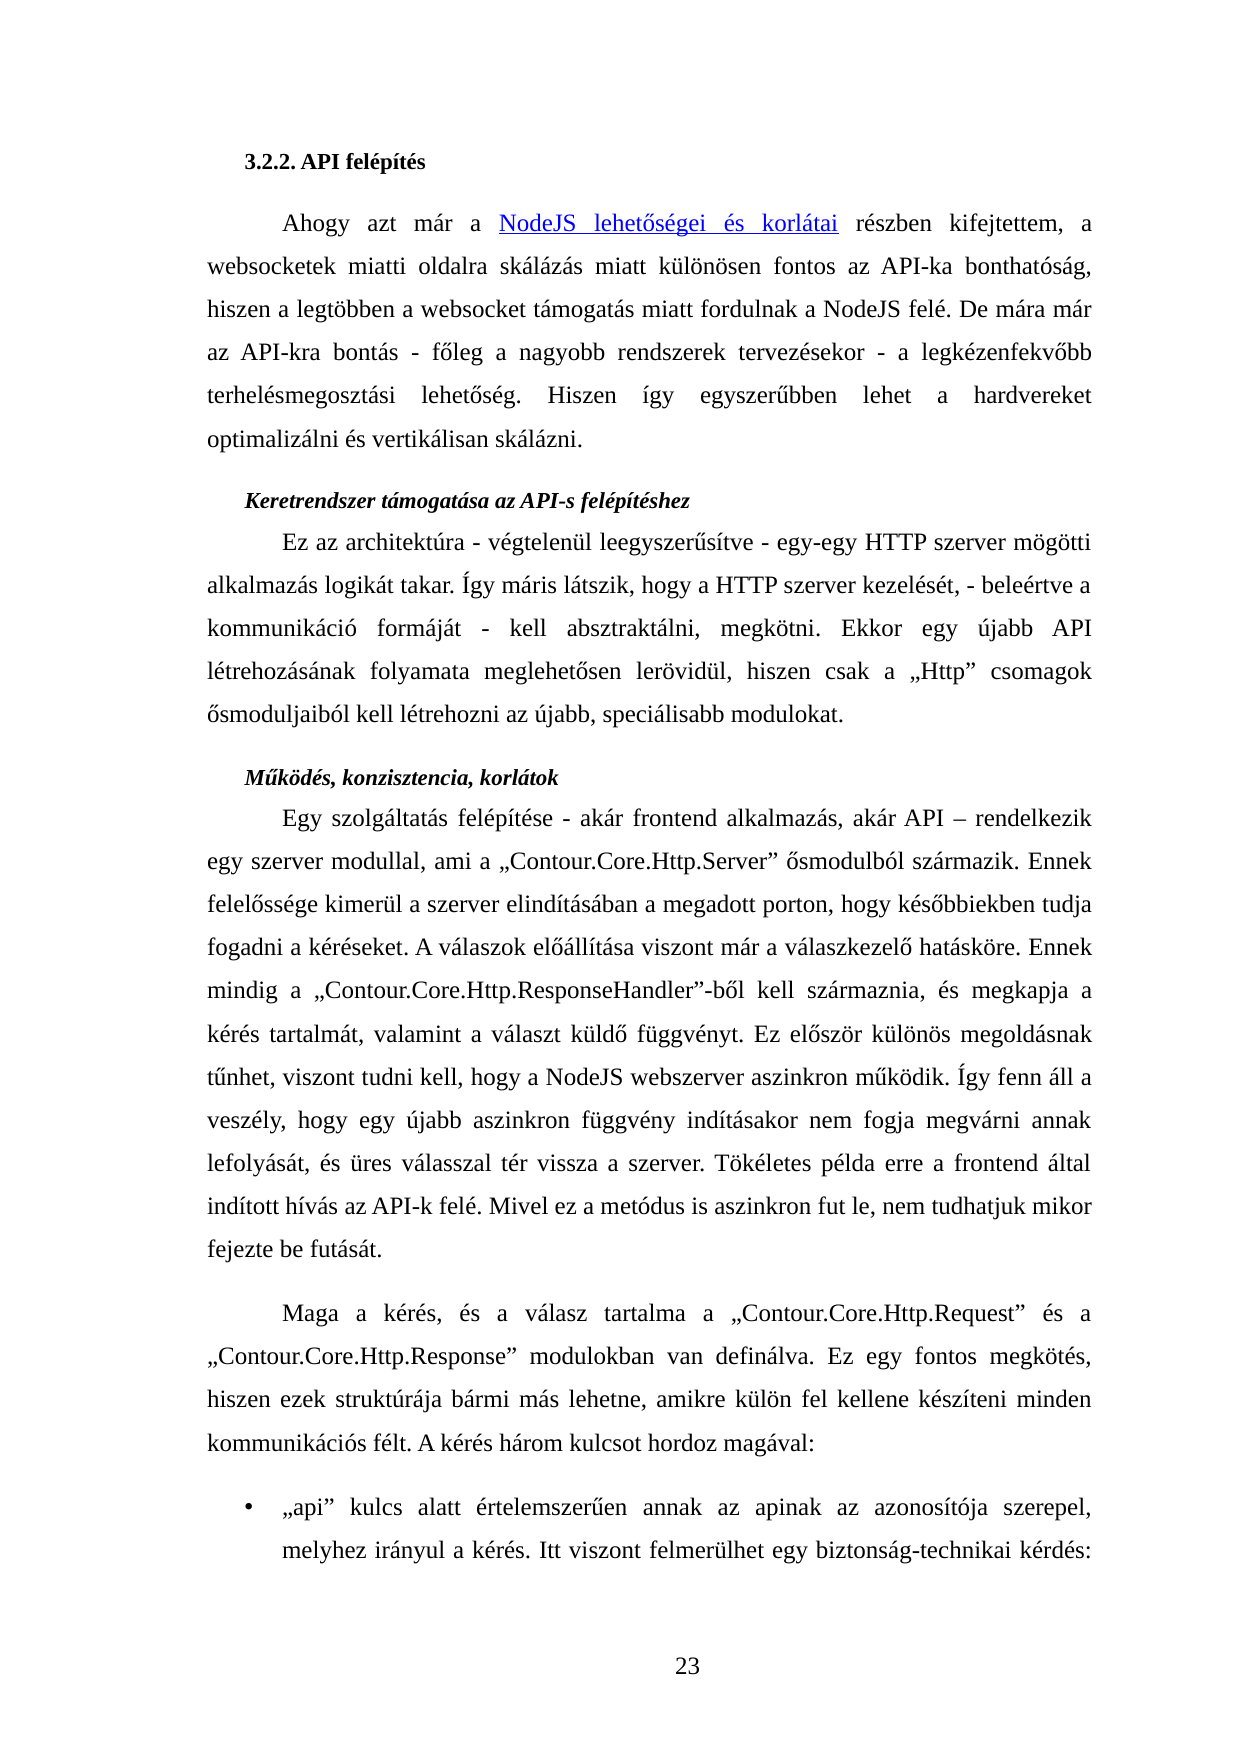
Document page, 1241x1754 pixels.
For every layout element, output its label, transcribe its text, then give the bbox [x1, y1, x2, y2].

text Ez az architektúra - végtelenül leegyszerűsítve - egy-egy HTTP szerver mögötti alkalmazás logikát takar. Így máris látszik, hogy a HTTP szerver kezelését, - beleértve a kommunikáció formáját - kell absztraktálni, megkötni. Ekkor egy újabb API létrehozásának folyamata meglehetősen lerövidül, hiszen csak a „Http” csomagok ősmoduljaiból kell létrehozni az újabb, speciálisabb modulokat. [207, 527, 1092, 728]
text Egy szolgáltatás felépítése - akár frontend alkalmazás, akár API – rendelkezik egy szerver modullal, ami a „Contour.Core.Http.Server” ősmodulból származik. Ennek felelőssége kimerül a szerver elindításában a megadott porton, hogy későbbiekben tudja fogadni a kéréseket. A válaszok előállítása viszont már a válaszkezelő hatásköre. Ennek mindig a „Contour.Core.Http.ResponseHandler”-ből kell származnia, és megkapja a kérés tartalmát, valamint a választ küldő függvényt. Ez először különös megoldásnak tűnhet, viszont tudni kell, hogy a NodeJS webszerver aszinkron működik. Így fenn áll a veszély, hogy egy újabb aszinkron függvény indításakor nem fogja megvárni annak lefolyását, és üres válasszal tér vissza a szerver. Tökéletes példa erre a frontend által indított hívás az API-k felé. Mivel ez a metódus is aszinkron fut le, nem tudhatjuk mikor fejezte be futását. [207, 803, 1092, 1263]
text Ahogy azt már a NodeJS lehetőségei és korlátai részben kifejtettem, a websocketek miatti oldalra skálázás miatt különösen fontos az API-ka bonthatóság, hiszen a legtöbben a websocket támogatás miatt fordulnak a NodeJS felé. De mára már az API-kra bontás - főleg a nagyobb rendszerek tervezésekor - a legkézenfekvőbb terhelésmegosztási lehetőség. Hiszen így egyszerűbben lehet a hardvereket optimalizálni és vertikálisan skálázni. [207, 208, 1092, 452]
subtitle Működés, konzisztencia, korlátok [244, 763, 1092, 790]
text Maga a kérés, és a válasz tartalma a „Contour.Core.Http.Request” és a „Contour.Core.Http.Response” modulokban van definálva. Ez egy fontos megkötés, hiszen ezek struktúrája bármi más lehetne, amikre külön fel kellene készíteni minden kommunikációs félt. A kérés három kulcsot hordoz magával: [207, 1298, 1092, 1456]
list „api” kulcs alatt értelemszerűen annak az apinak az azonosítója szerepel, melyhez irányul a kérés. Itt viszont felmerülhet egy biztonság-technikai kérdés: [244, 1492, 1092, 1563]
subtitle Keretrendszer támogatása az API-s felépítéshez [244, 488, 1092, 514]
subtitle 3.2.2. API felépítés [244, 148, 1092, 174]
